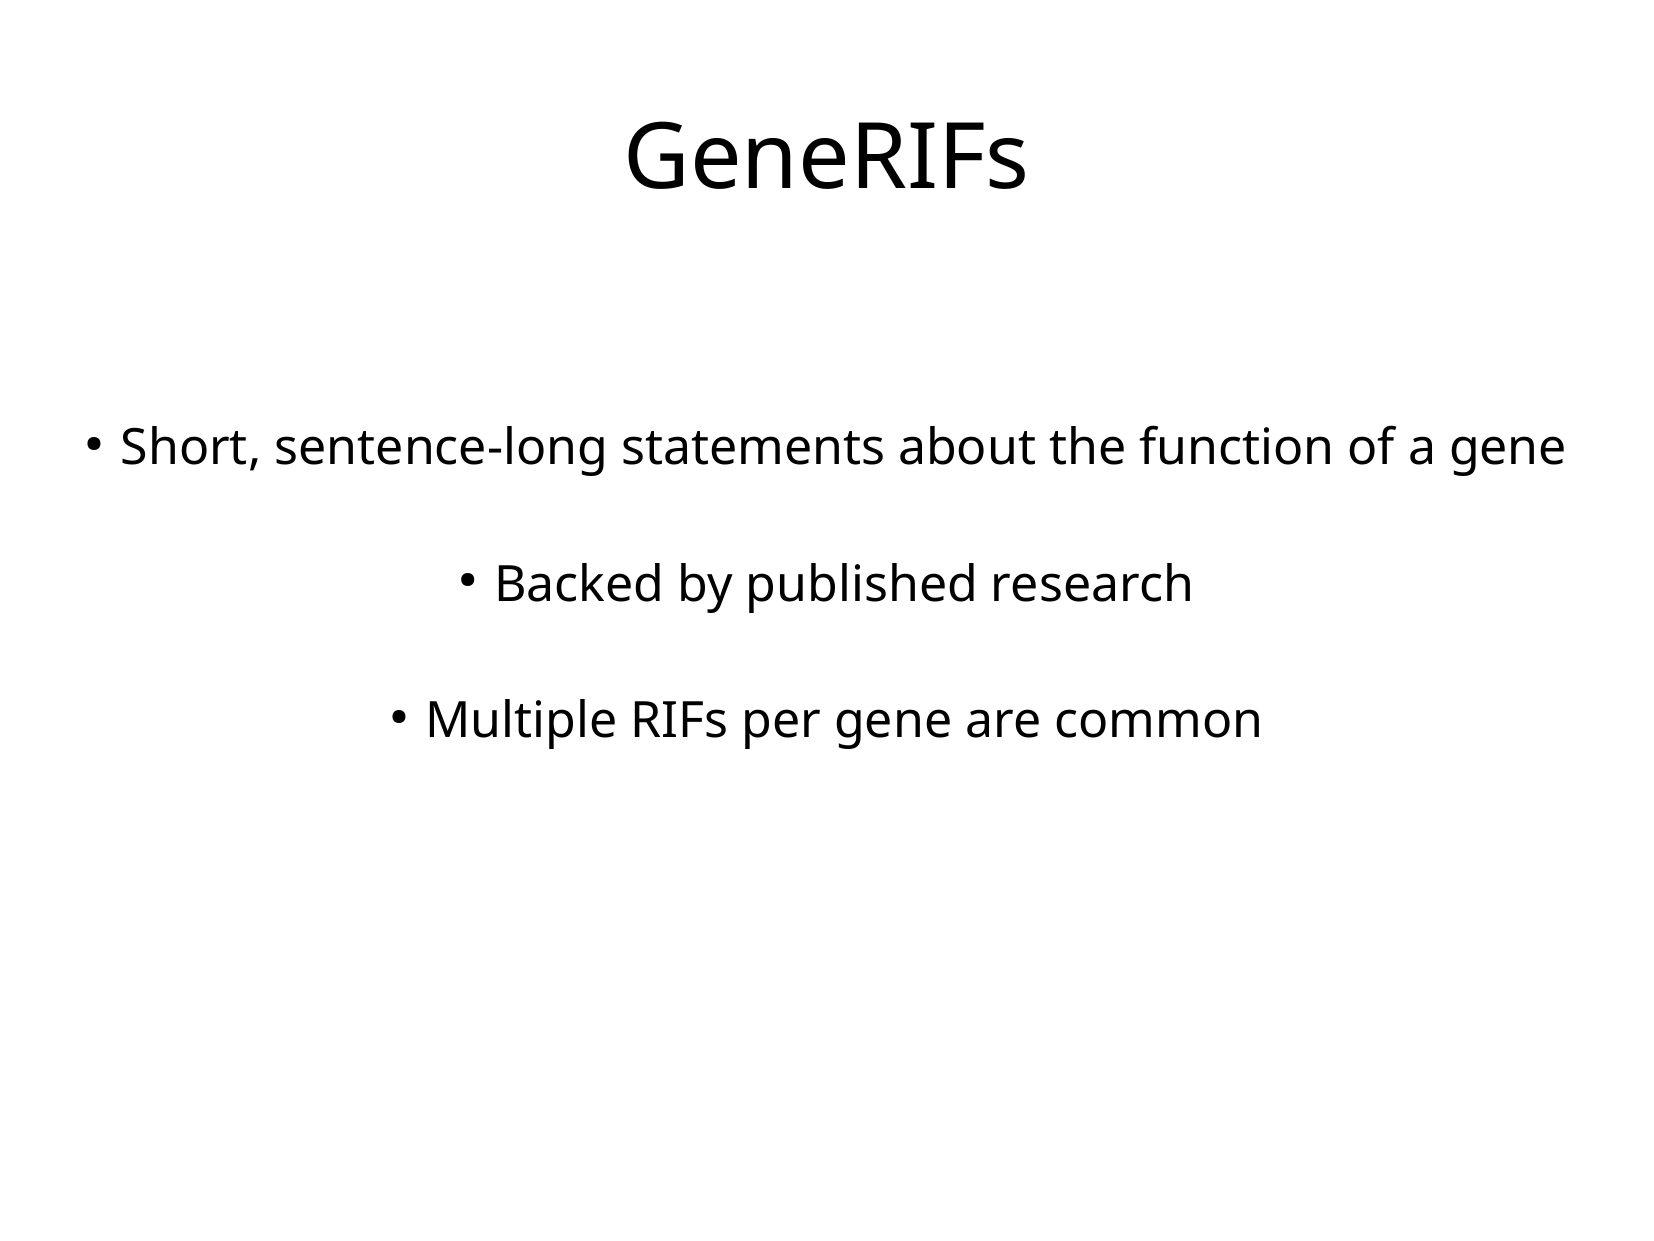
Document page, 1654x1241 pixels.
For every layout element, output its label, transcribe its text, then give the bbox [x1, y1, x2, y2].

title GeneRIFs [82, 49, 1571, 257]
subtitle Short, sentence-long statements about the function of a gene Backed by published research Multiple RIFs per gene are common [82, 290, 1571, 1010]
